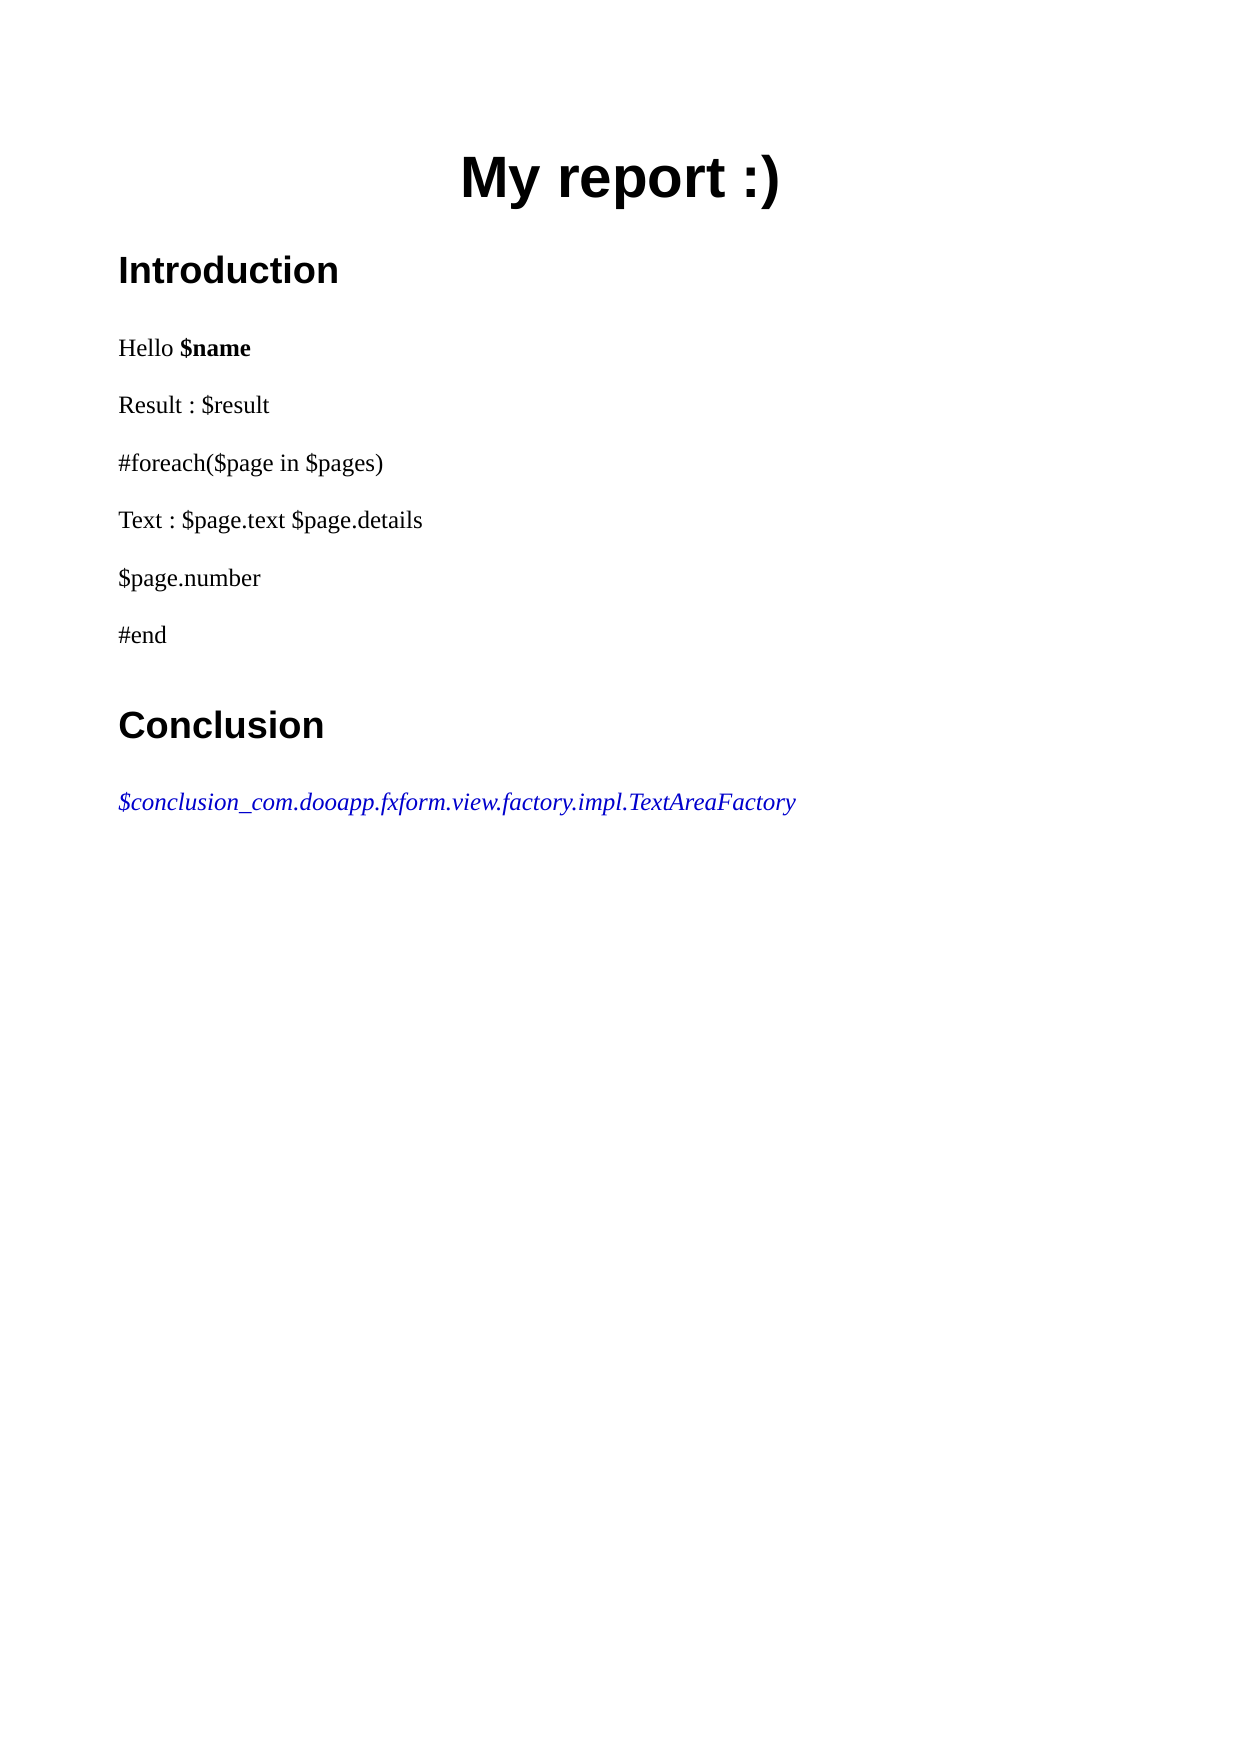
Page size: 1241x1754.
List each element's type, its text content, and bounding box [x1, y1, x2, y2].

title My report :) [118, 143, 1122, 210]
text $conclusion_com.dooapp.fxform.view.factory.impl.TextAreaFactory [118, 787, 1122, 816]
subtitle Introduction [118, 248, 1122, 291]
text Text : $page.text $page.details [118, 505, 1122, 534]
text $page.number [118, 563, 1122, 591]
subtitle Conclusion [118, 703, 1122, 746]
text #foreach($page in $pages) [118, 448, 1122, 476]
text Result : $result [118, 390, 1122, 419]
text #end [118, 620, 1122, 649]
text Hello $name [118, 333, 1122, 361]
